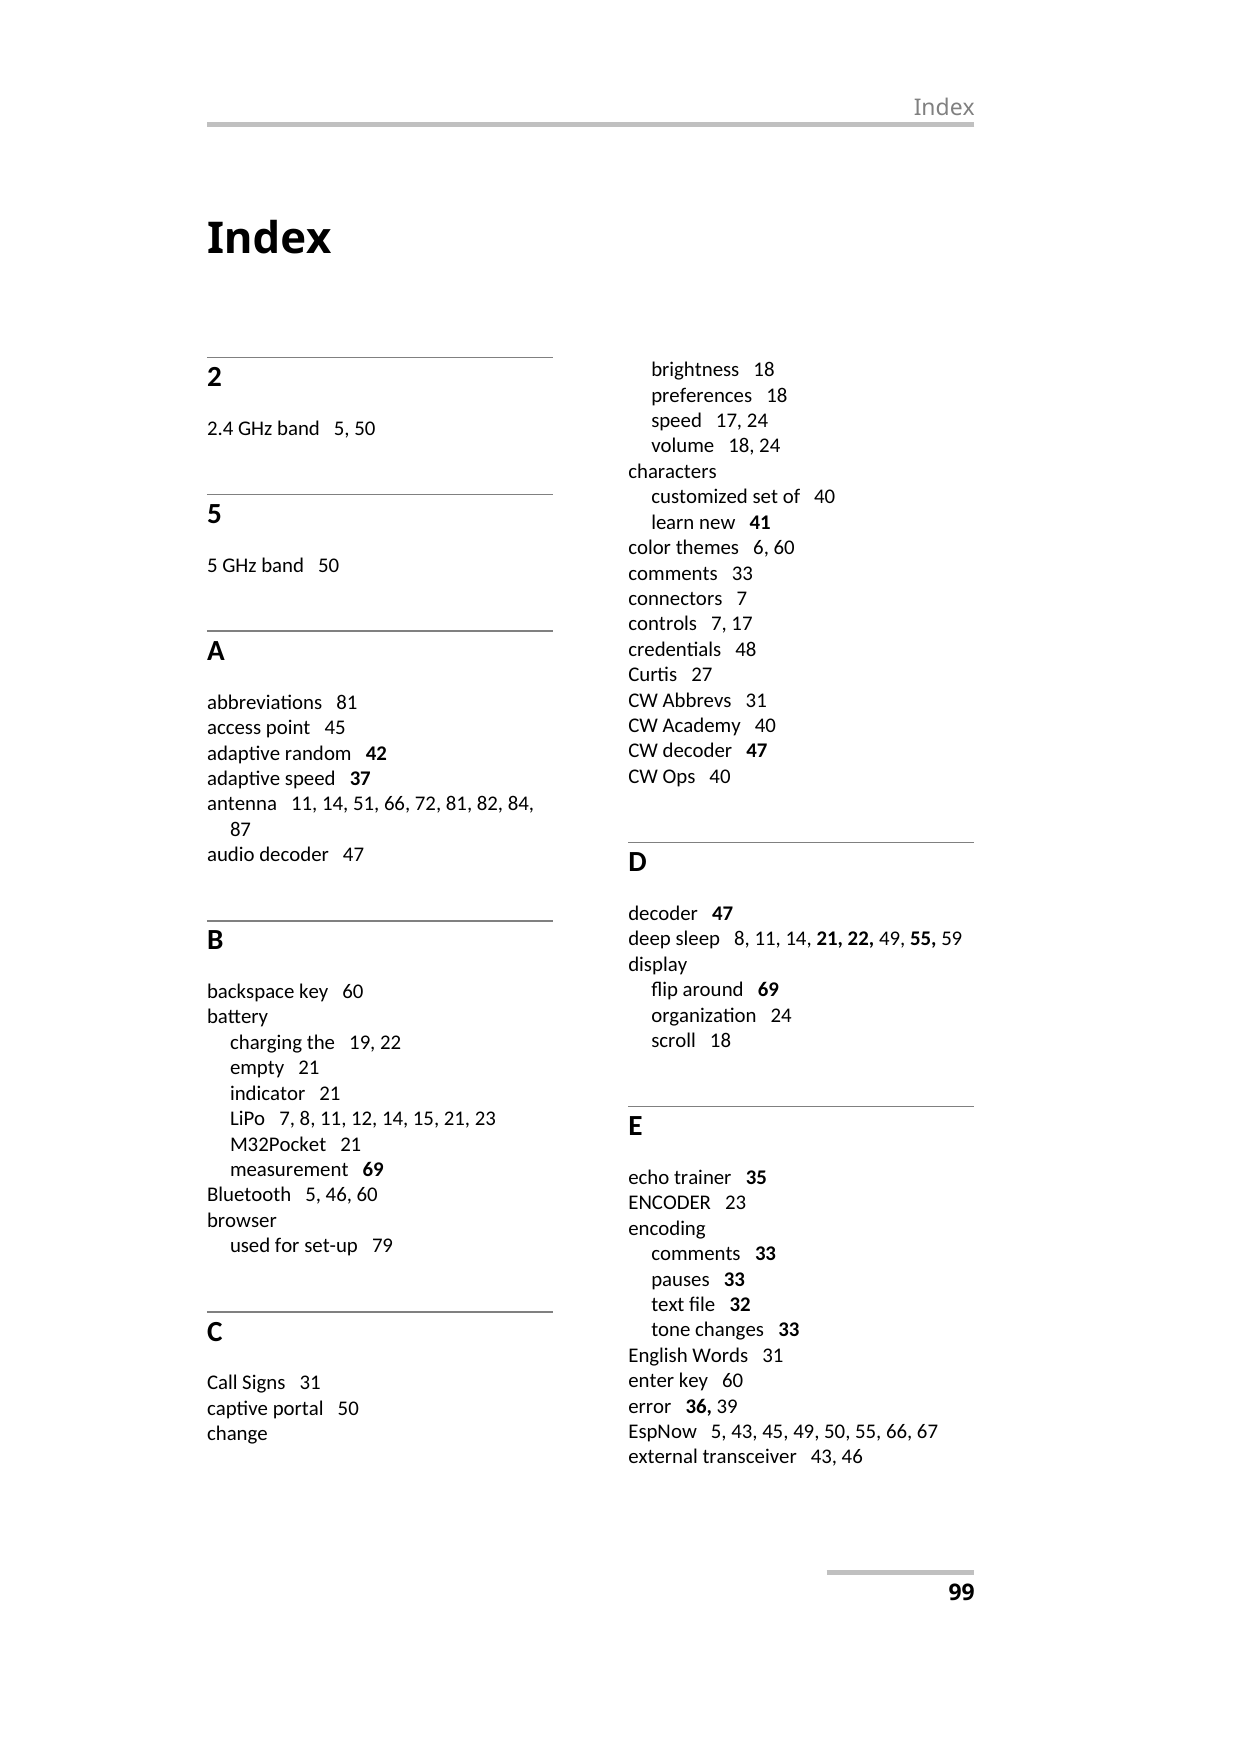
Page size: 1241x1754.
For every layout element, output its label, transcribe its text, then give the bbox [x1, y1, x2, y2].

text volume 18, 24 [651, 433, 974, 458]
text LiPo 7, 8, 11, 12, 14, 15, 21, 23 [230, 1105, 553, 1131]
text tone changes 33 [651, 1317, 974, 1342]
text backspace key 60 [207, 978, 553, 1004]
text captive portal 50 [207, 1395, 553, 1420]
text Bluetooth 5, 46, 60 [207, 1182, 553, 1207]
text decoder 47 [628, 900, 974, 926]
text characters [628, 458, 974, 483]
text organization 24 [651, 1002, 974, 1027]
text connectors 7 [628, 585, 974, 611]
text 5 [207, 495, 553, 531]
text C [207, 1313, 553, 1348]
text abbreviations 81 [207, 689, 553, 714]
text echo trainer 35 [628, 1164, 974, 1189]
text Call Signs 31 [207, 1369, 553, 1395]
text audio decoder 47 [207, 841, 553, 867]
text deep sleep 8, 11, 14, 21, 22, 49, 55, 59 [628, 926, 974, 951]
text CW Academy 40 [628, 712, 974, 738]
text color themes 6, 60 [628, 534, 974, 560]
text A [207, 632, 553, 668]
text antenna 11, 14, 51, 66, 72, 81, 82, 84, 87 [207, 791, 553, 841]
text charging the 19, 22 [230, 1029, 553, 1054]
text error 36, 39 [628, 1393, 974, 1418]
text scroll 18 [651, 1027, 974, 1053]
text text file 32 [651, 1291, 974, 1317]
text speed 17, 24 [651, 407, 974, 433]
text E [628, 1107, 974, 1143]
text used for set-up 79 [230, 1232, 553, 1258]
text ENCODER 23 [628, 1189, 974, 1215]
text enter key 60 [628, 1367, 974, 1393]
text comments 33 [651, 1240, 974, 1266]
text browser [207, 1207, 553, 1232]
text adaptive speed 37 [207, 765, 553, 791]
text EspNow 5, 43, 45, 49, 50, 55, 66, 67 [628, 1418, 974, 1444]
text pauses 33 [651, 1266, 974, 1291]
text controls 7, 17 [628, 611, 974, 636]
text comments 33 [628, 560, 974, 585]
text flip around 69 [651, 976, 974, 1002]
text CW Ops 40 [628, 763, 974, 788]
text indicator 21 [230, 1080, 553, 1105]
text 5 GHz band 50 [207, 552, 553, 577]
text battery [207, 1004, 553, 1029]
text customized set of 40 [651, 483, 974, 509]
text learn new 41 [651, 509, 974, 534]
text D [628, 843, 974, 879]
text adaptive random 42 [207, 740, 553, 765]
text CW decoder 47 [628, 738, 974, 763]
text CW Abbrevs 31 [628, 687, 974, 712]
text M32Pocket 21 [230, 1131, 553, 1156]
text preferences 18 [651, 382, 974, 407]
text empty 21 [230, 1054, 553, 1080]
text B [207, 922, 553, 957]
text external transceiver 43, 46 [628, 1444, 974, 1469]
text Curtis 27 [628, 661, 974, 687]
text brightness 18 [651, 356, 974, 382]
text credentials 48 [628, 636, 974, 661]
subtitle Index [207, 207, 974, 266]
text English Words 31 [628, 1342, 974, 1367]
text 2.4 GHz band 5, 50 [207, 415, 553, 440]
text encoding [628, 1215, 974, 1240]
text change [207, 1420, 553, 1446]
text display [628, 951, 974, 976]
text 2 [207, 358, 553, 394]
text access point 45 [207, 714, 553, 740]
text measurement 69 [230, 1156, 553, 1182]
